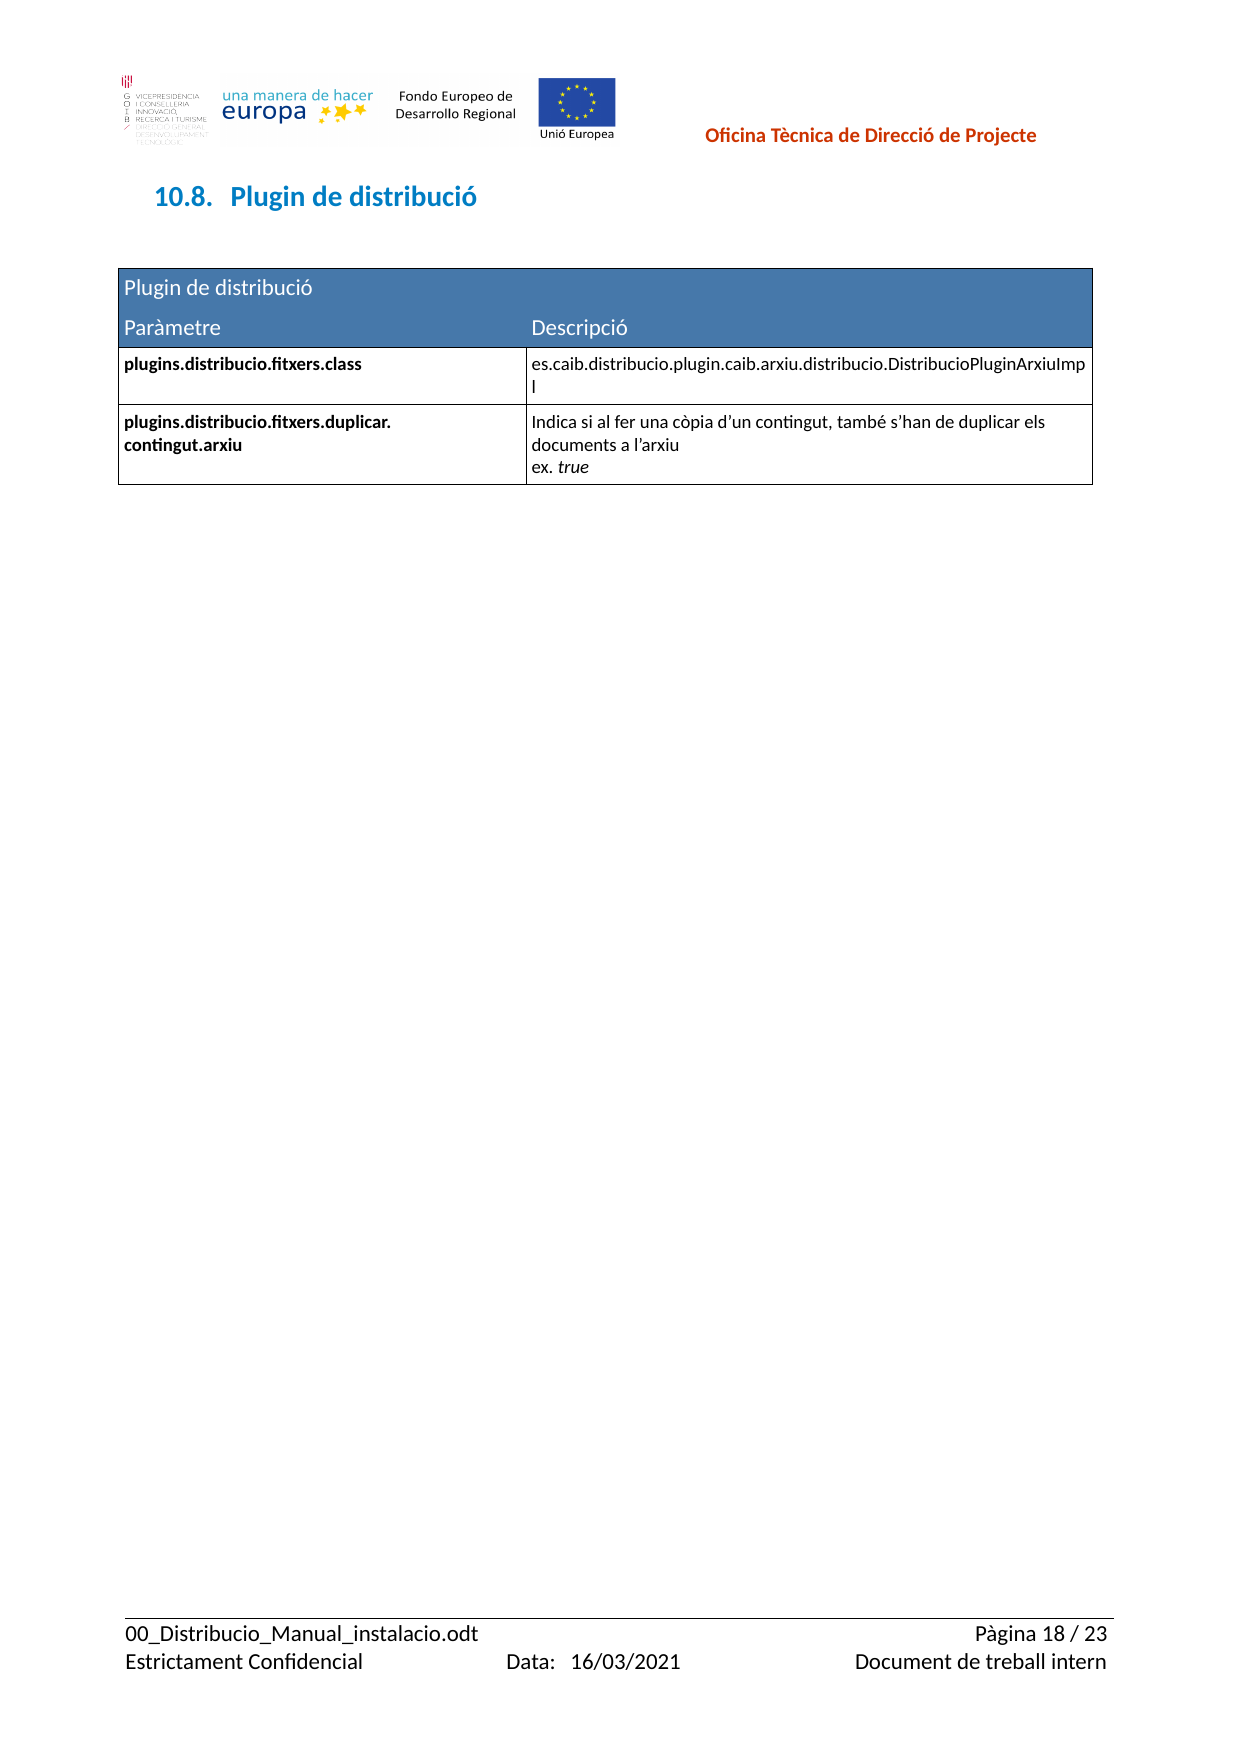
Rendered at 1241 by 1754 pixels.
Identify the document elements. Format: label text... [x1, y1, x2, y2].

table_cell Indica si al fer una còpia d’un contingut, també s’han de duplicar els documents a l’arxiu ex. true [527, 405, 1092, 484]
subtitle Plugin de distribució [153, 178, 1122, 213]
table_header Plugin de distribució [119, 269, 1092, 307]
table_cell plugins.distribucio.fitxers.class [119, 348, 526, 404]
picture [219, 73, 621, 147]
table_cell es.caib.distribucio.plugin.caib.arxiu.distribucio.DistribucioPluginArxiuImpl [527, 348, 1092, 404]
picture [118, 73, 213, 147]
table_cell Descripció [526, 307, 1092, 347]
table_cell plugins.distribucio.fitxers.duplicar. contingut.arxiu [119, 405, 526, 484]
table_cell Paràmetre [119, 307, 526, 347]
